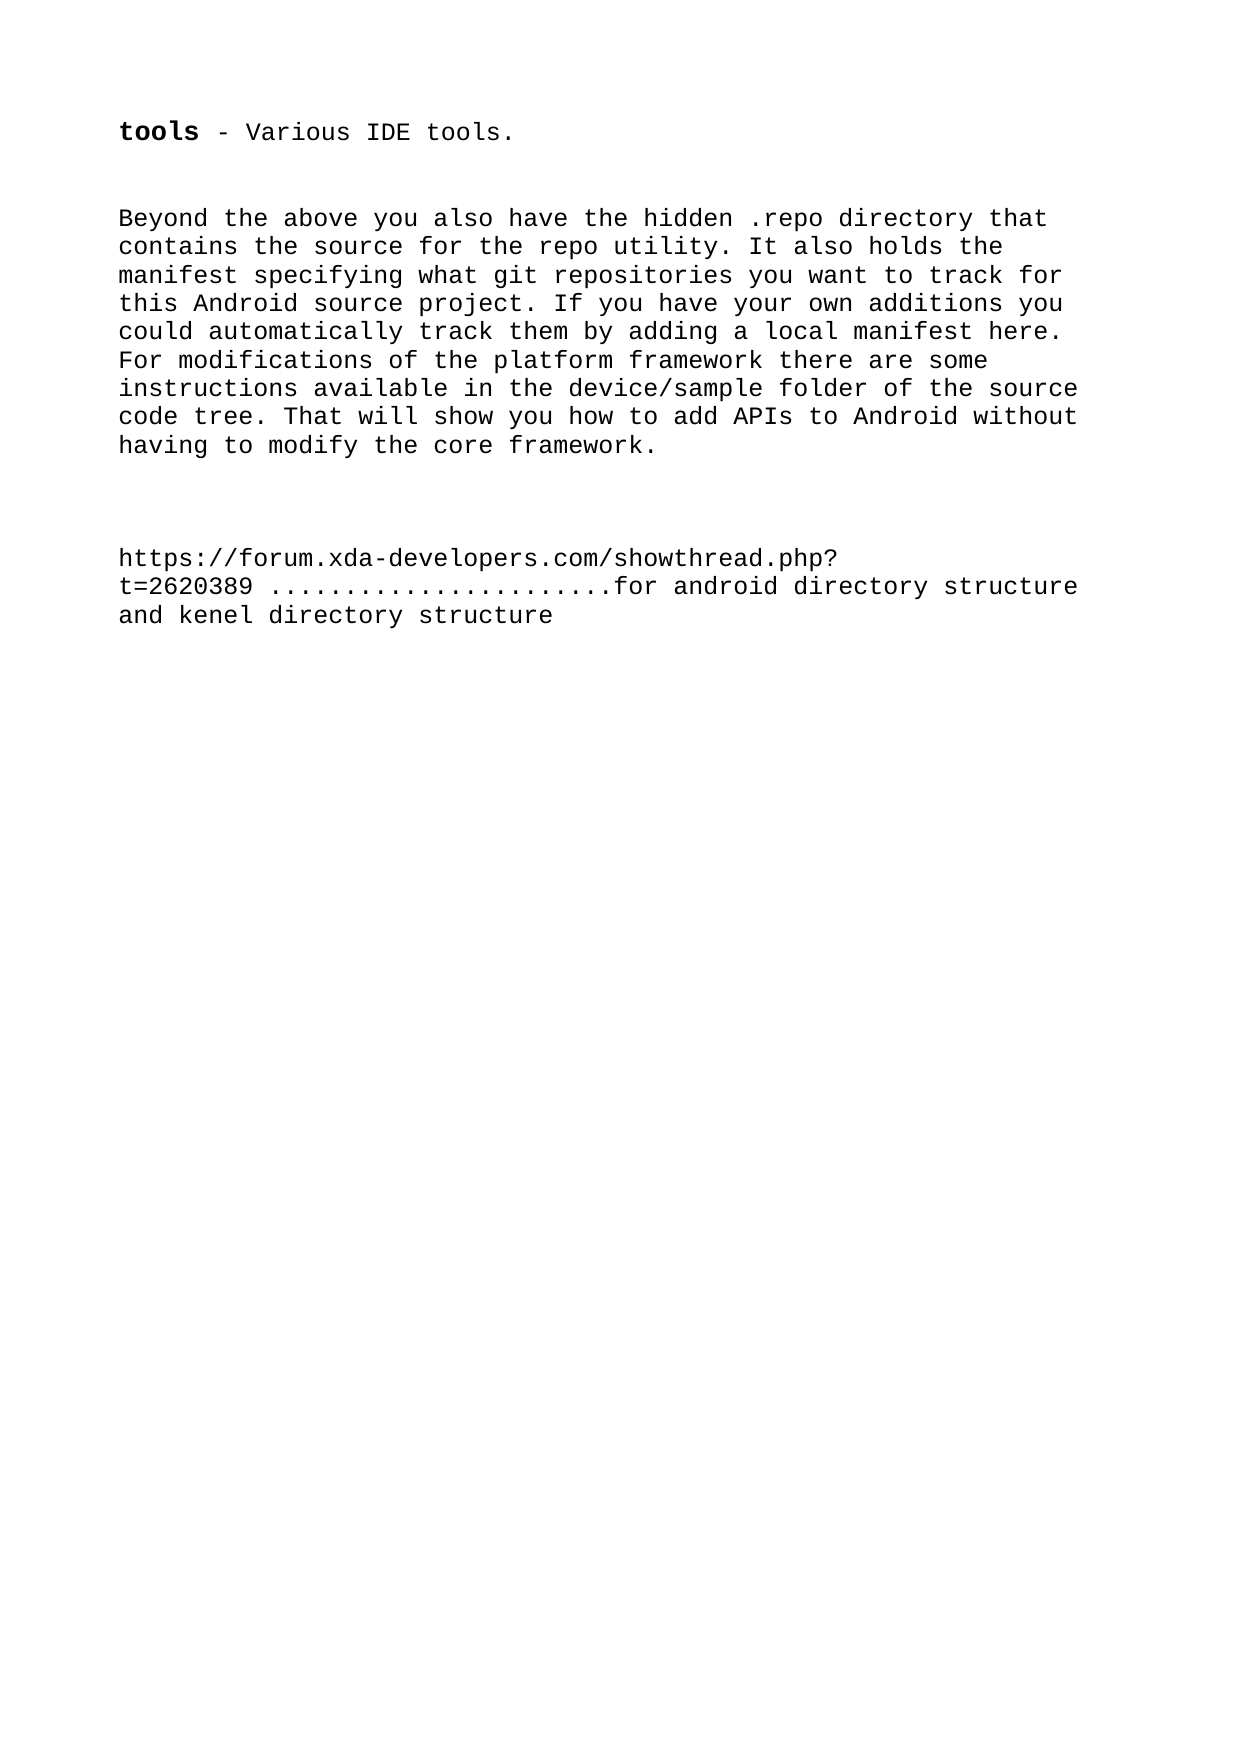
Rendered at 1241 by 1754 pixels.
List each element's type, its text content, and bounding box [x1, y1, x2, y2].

text tools - Various IDE tools. [118, 118, 1122, 149]
text https://forum.xda-developers.com/showthread.php?t=2620389 .......................for android directory structure and kenel directory structure [118, 546, 1122, 631]
text For modifications of the platform framework there are some instructions available in the device/sample folder of the source code tree. That will show you how to add APIs to Android without having to modify the core framework. [118, 347, 1122, 461]
text Beyond the above you also have the hidden .repo directory that contains the source for the repo utility. It also holds the manifest specifying what git repositories you want to track for this Android source project. If you have your own additions you could automatically track them by adding a local manifest here. [118, 206, 1122, 347]
